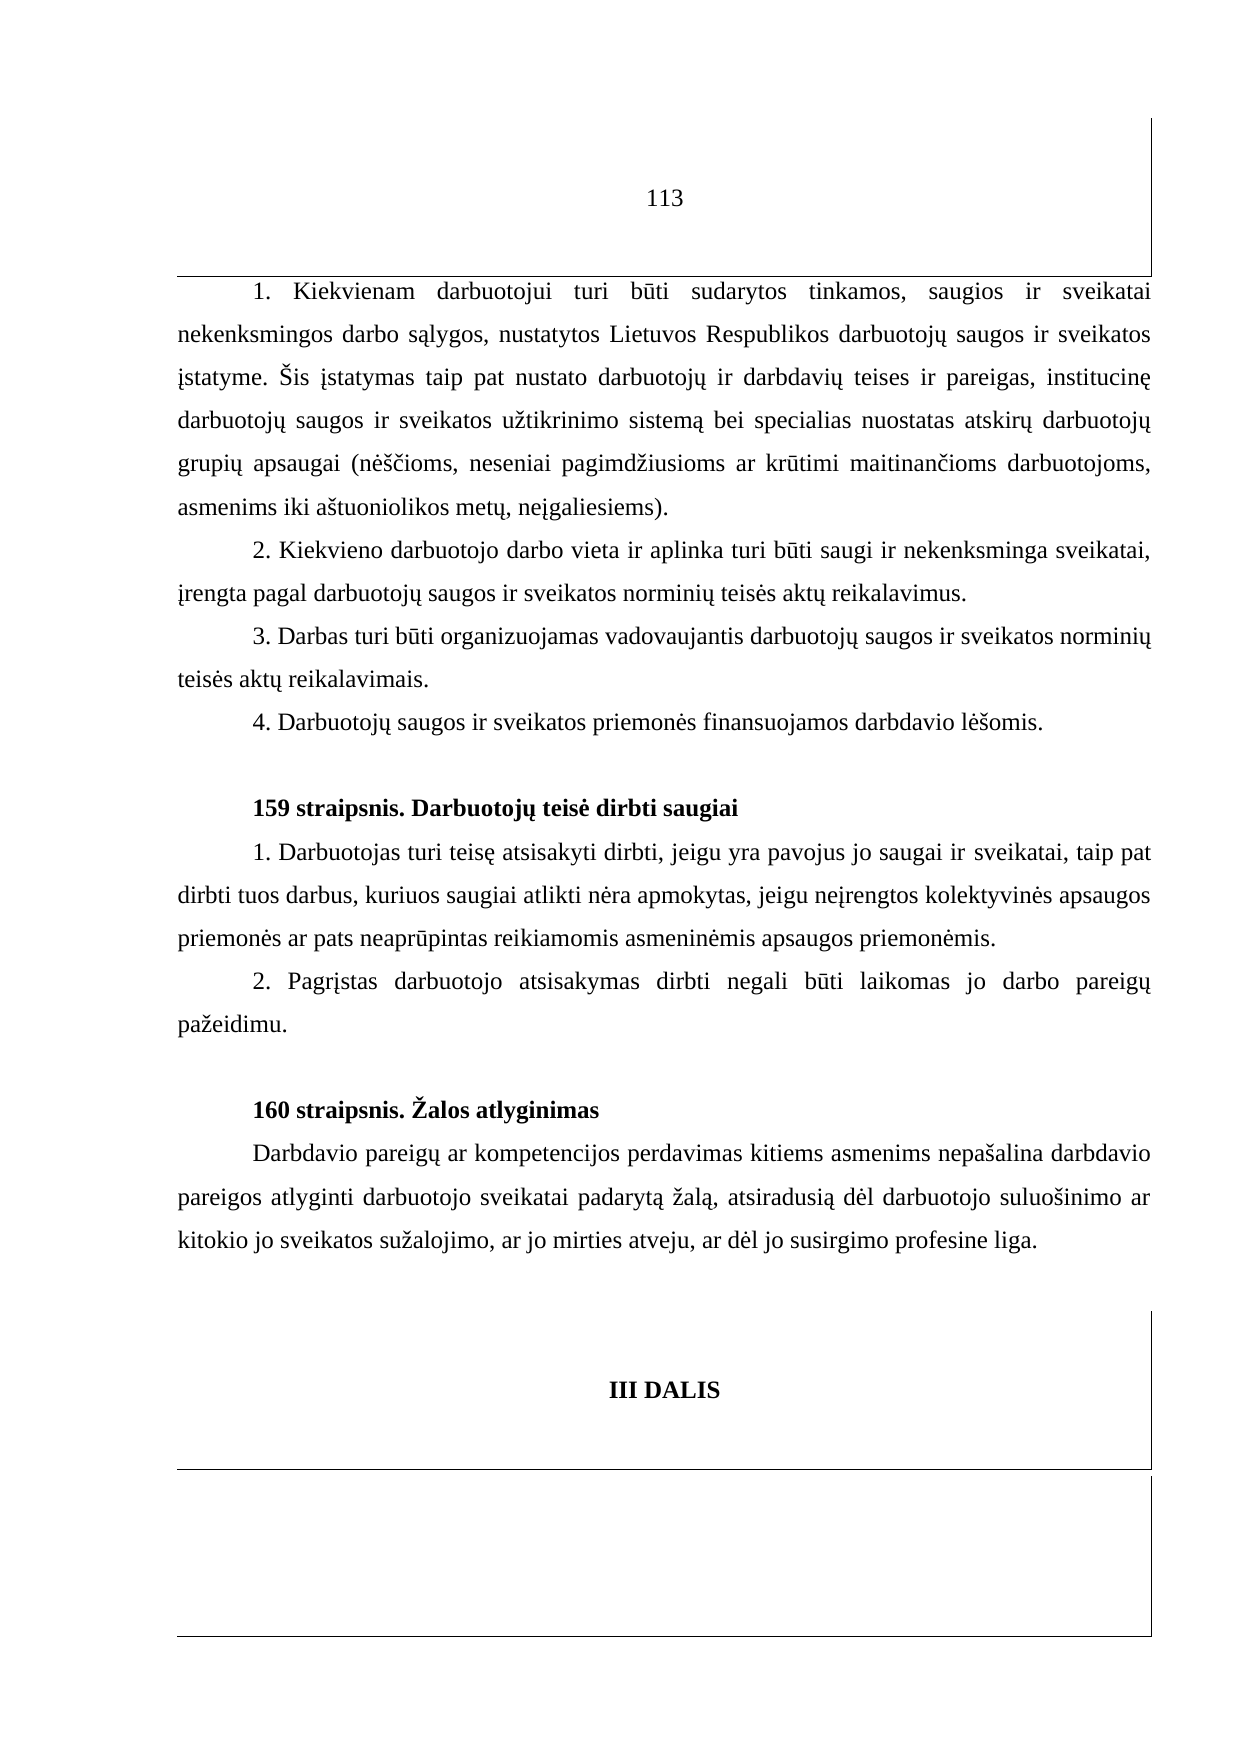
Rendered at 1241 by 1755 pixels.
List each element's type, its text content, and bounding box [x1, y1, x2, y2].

text 1. Darbuotojas turi teisę atsisakyti dirbti, jeigu yra pavojus jo saugai ir sveikatai, taip pat dirbti tuos darbus, kuriuos saugiai atlikti nėra apmokytas, jeigu neįrengtos kolektyvinės apsaugos priemonės ar pats neaprūpintas reikiamomis asmeninėmis apsaugos priemonėmis. [177, 837, 1152, 952]
text 1. Kiekvienam darbuotojui turi būti sudarytos tinkamos, saugios ir sveikatai nekenksmingos darbo sąlygos, nustatytos Lietuvos Respublikos darbuotojų saugos ir sveikatos įstatyme. Šis įstatymas taip pat nustato darbuotojų ir darbdavių teises ir pareigas, institucinę darbuotojų saugos ir sveikatos užtikrinimo sistemą bei specialias nuostatas atskirų darbuotojų grupių apsaugai (nėščioms, neseniai pagimdžiusioms ar krūtimi maitinančioms darbuotojoms, asmenims iki aštuoniolikos metų, neįgaliesiems). [177, 276, 1152, 520]
text 4. Darbuotojų saugos ir sveikatos priemonės finansuojamos darbdavio lėšomis. [177, 707, 1152, 736]
subtitle 160 straipsnis. Žalos atlyginimas [177, 1095, 1152, 1124]
text Darbdavio pareigų ar kompetencijos perdavimas kitiems asmenims nepašalina darbdavio pareigos atlyginti darbuotojo sveikatai padarytą žalą, atsiradusią dėl darbuotojo suluošinimo ar kitokio jo sveikatos sužalojimo, ar jo mirties atveju, ar dėl jo susirgimo profesine liga. [177, 1138, 1152, 1253]
subtitle 159 straipsnis. Darbuotojų teisė dirbti saugiai [177, 793, 1152, 822]
text 3. Darbas turi būti organizuojamas vadovaujantis darbuotojų saugos ir sveikatos norminių teisės aktų reikalavimais. [177, 621, 1152, 693]
text 2. Kiekvieno darbuotojo darbo vieta ir aplinka turi būti saugi ir nekenksminga sveikatai, įrengta pagal darbuotojų saugos ir sveikatos norminių teisės aktų reikalavimus. [177, 535, 1152, 607]
text 2. Pagrįstas darbuotojo atsisakymas dirbti negali būti laikomas jo darbo pareigų pažeidimu. [177, 966, 1152, 1038]
text III DALIS [177, 1311, 1151, 1469]
